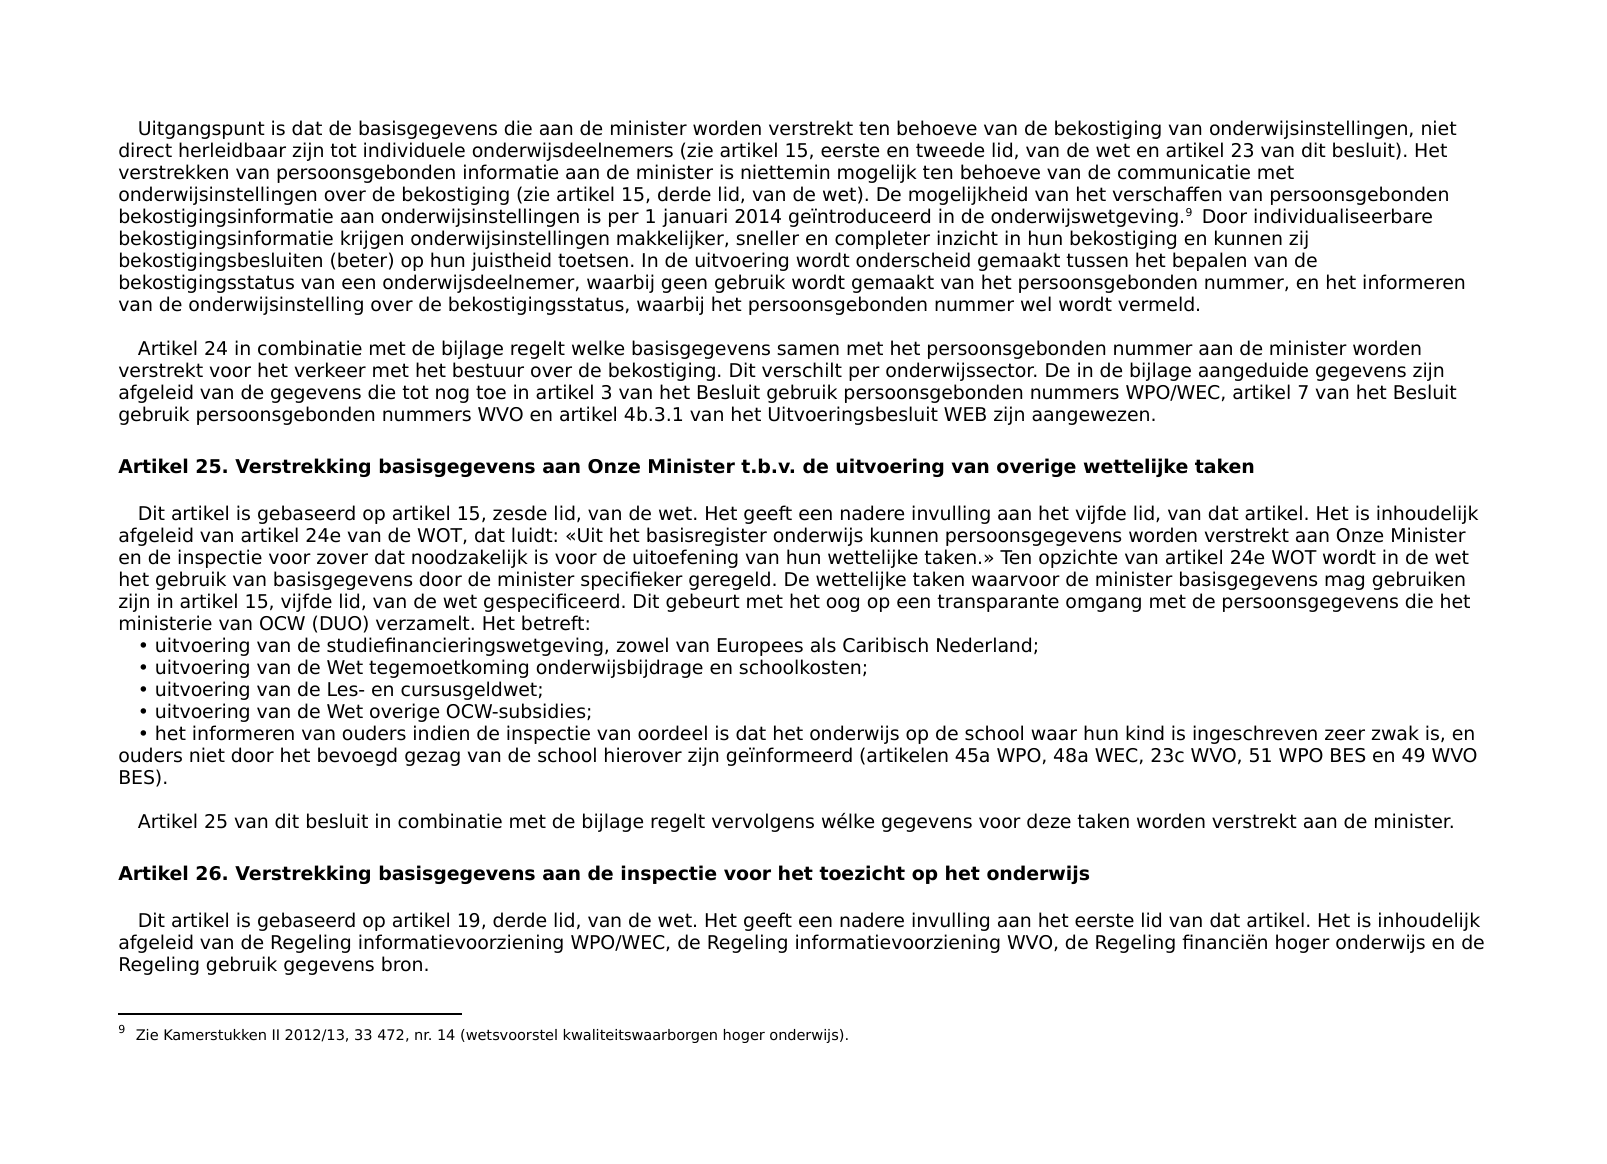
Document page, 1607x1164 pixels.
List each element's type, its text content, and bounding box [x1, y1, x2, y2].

text Artikel 25 van dit besluit in combinatie met de bijlage regelt vervolgens wélke gegevens voor deze taken worden verstrekt aan de minister. [118, 811, 1488, 833]
text • het informeren van ouders indien de inspectie van oordeel is dat het onderwijs op de school waar hun kind is ingeschreven zeer zwak is, en ouders niet door het bevoegd gezag van de school hierover zijn geïnformeerd (artikelen 45a WPO, 48a WEC, 23c WVO, 51 WPO BES en 49 WVO BES). [118, 723, 1488, 789]
subtitle Artikel 26. Verstrekking basisgegevens aan de inspectie voor het toezicht op het onderwijs [118, 863, 1488, 885]
text Zie Kamerstukken II 2012/13, 33 472, nr. 14 (wetsvoorstel kwaliteitswaarborgen hoger onderwijs). [118, 1023, 1488, 1045]
text Dit artikel is gebaseerd op artikel 19, derde lid, van de wet. Het geeft een nadere invulling aan het eerste lid van dat artikel. Het is inhoudelijk afgeleid van de Regeling informatievoorziening WPO/WEC, de Regeling informatievoorziening WVO, de Regeling financiën hoger onderwijs en de Regeling gebruik gegevens bron. [118, 910, 1488, 976]
subtitle Artikel 25. Verstrekking basisgegevens aan Onze Minister t.b.v. de uitvoering van overige wettelijke taken [118, 456, 1488, 478]
text • uitvoering van de Les- en cursusgeldwet; [118, 679, 1488, 701]
text Uitgangspunt is dat de basisgegevens die aan de minister worden verstrekt ten behoeve van de bekostiging van onderwijsinstellingen, niet direct herleidbaar zijn tot individuele onderwijsdeelnemers (zie artikel 15, eerste en tweede lid, van de wet en artikel 23 van dit besluit). Het verstrekken van persoonsgebonden informatie aan de minister is niettemin mogelijk ten behoeve van de communicatie met onderwijsinstellingen over de bekostiging (zie artikel 15, derde lid, van de wet). De mogelijkheid van het verschaffen van persoonsgebonden bekostigingsinformatie aan onderwijsinstellingen is per 1 januari 2014 geïntroduceerd in de onderwijswetgeving. Door individualiseerbare bekostigingsinformatie krijgen onderwijsinstellingen makkelijker, sneller en completer inzicht in hun bekostiging en kunnen zij bekostigingsbesluiten (beter) op hun juistheid toetsen. In de uitvoering wordt onderscheid gemaakt tussen het bepalen van de bekostigingsstatus van een onderwijsdeelnemer, waarbij geen gebruik wordt gemaakt van het persoonsgebonden nummer, en het informeren van de onderwijsinstelling over de bekostigingsstatus, waarbij het persoonsgebonden nummer wel wordt vermeld. [118, 118, 1488, 316]
text • uitvoering van de Wet tegemoetkoming onderwijsbijdrage en schoolkosten; [118, 657, 1488, 679]
text Artikel 24 in combinatie met de bijlage regelt welke basisgegevens samen met het persoonsgebonden nummer aan de minister worden verstrekt voor het verkeer met het bestuur over de bekostiging. Dit verschilt per onderwijssector. De in de bijlage aangeduide gegevens zijn afgeleid van de gegevens die tot nog toe in artikel 3 van het Besluit gebruik persoonsgebonden nummers WPO/WEC, artikel 7 van het Besluit gebruik persoonsgebonden nummers WVO en artikel 4b.3.1 van het Uitvoeringsbesluit WEB zijn aangewezen. [118, 338, 1488, 426]
text • uitvoering van de studiefinancieringswetgeving, zowel van Europees als Caribisch Nederland; [118, 635, 1488, 657]
text • uitvoering van de Wet overige OCW-subsidies; [118, 701, 1488, 723]
text Dit artikel is gebaseerd op artikel 15, zesde lid, van de wet. Het geeft een nadere invulling aan het vijfde lid, van dat artikel. Het is inhoudelijk afgeleid van artikel 24e van de WOT, dat luidt: «Uit het basisregister onderwijs kunnen persoonsgegevens worden verstrekt aan Onze Minister en de inspectie voor zover dat noodzakelijk is voor de uitoefening van hun wettelijke taken.» Ten opzichte van artikel 24e WOT wordt in de wet het gebruik van basisgegevens door de minister specifieker geregeld. De wettelijke taken waarvoor de minister basisgegevens mag gebruiken zijn in artikel 15, vijfde lid, van de wet gespecificeerd. Dit gebeurt met het oog op een transparante omgang met de persoonsgegevens die het ministerie van OCW (DUO) verzamelt. Het betreft: [118, 503, 1488, 635]
